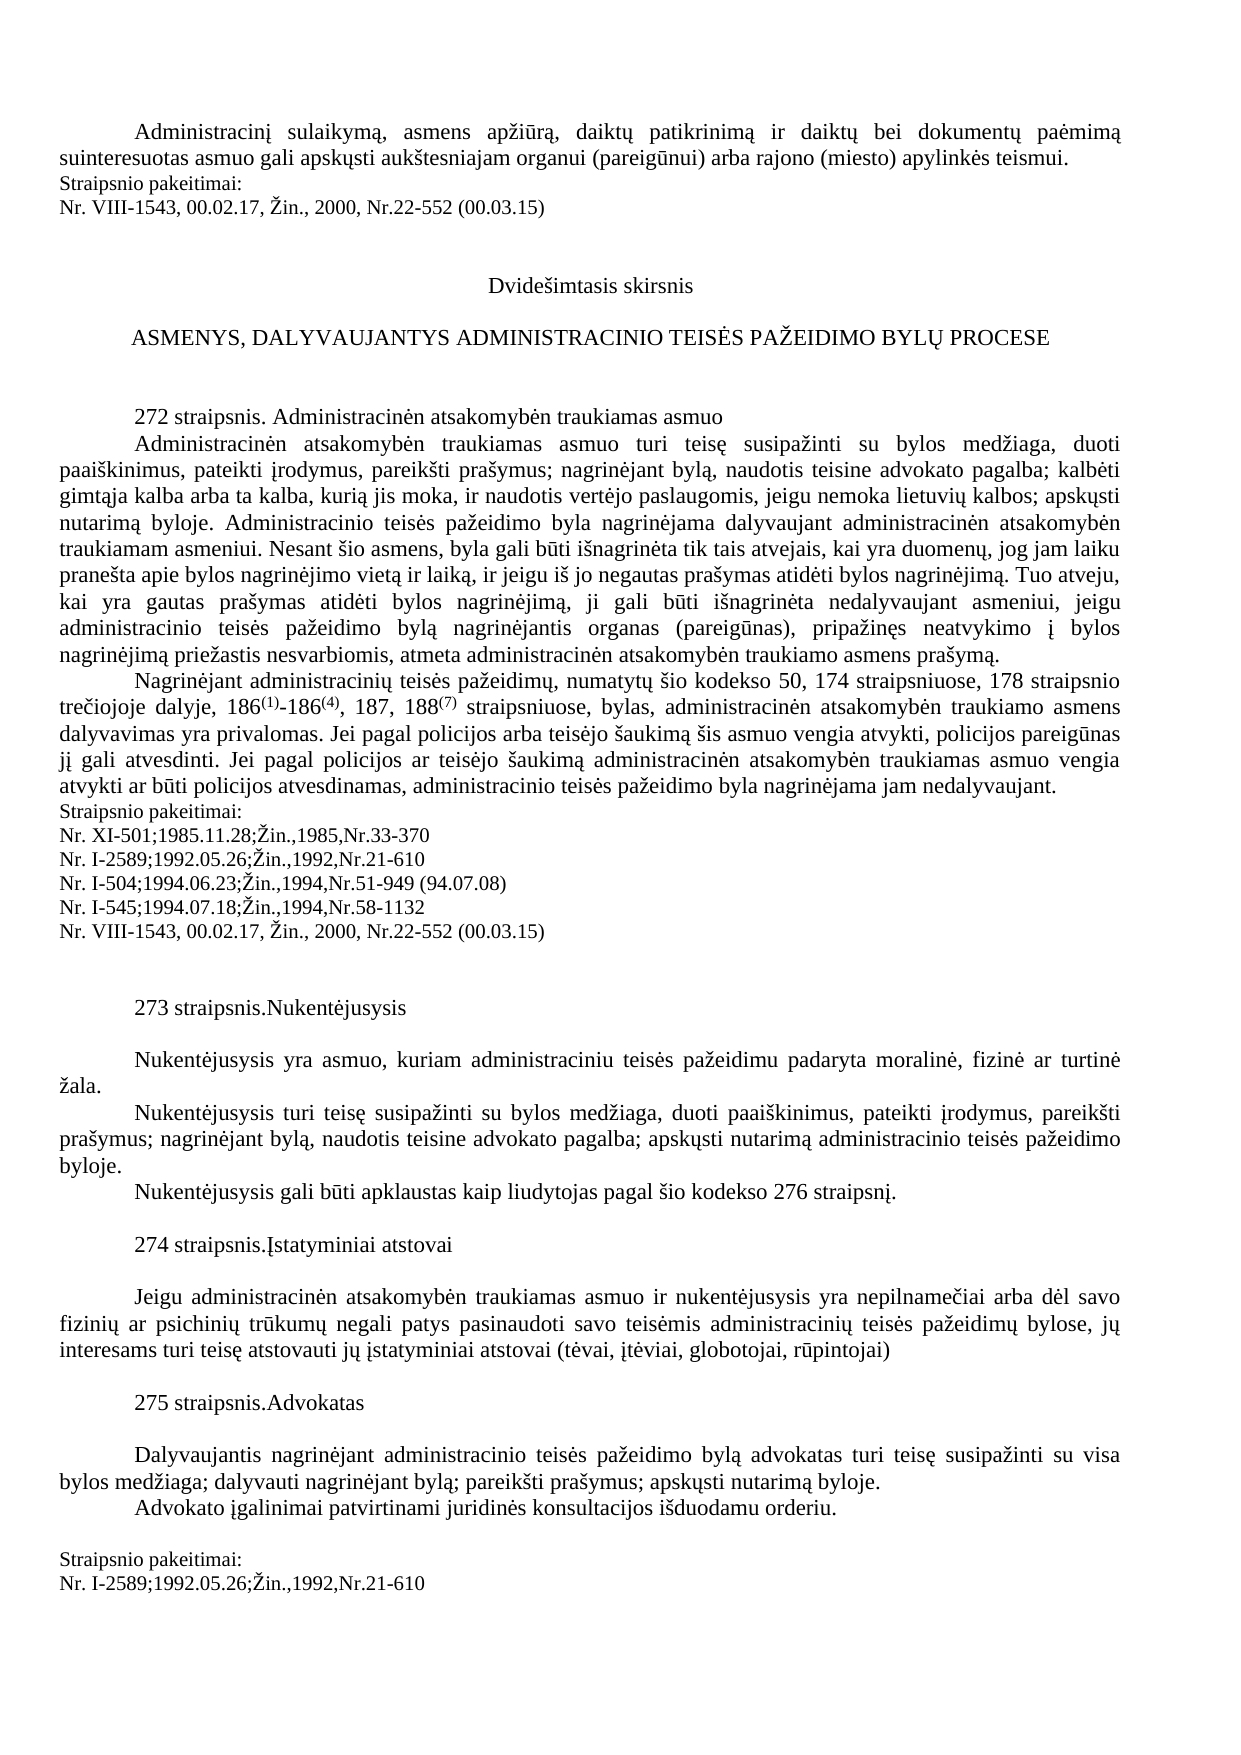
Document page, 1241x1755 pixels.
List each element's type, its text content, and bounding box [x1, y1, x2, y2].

text Nr. I-2589;1992.05.26;Žin.,1992,Nr.21-610 [59, 1571, 1122, 1595]
text Jeigu administracinėn atsakomybėn traukiamas asmuo ir nukentėjusysis yra nepilnamečiai arba dėl savo fizinių ar psichinių trūkumų negali patys pasinaudoti savo teisėmis administracinių teisės pažeidimų bylose, jų interesams turi teisę atstovauti jų įstatyminiai atstovai (tėvai, įtėviai, globotojai, rūpintojai) [59, 1283, 1122, 1362]
text Nukentėjusysis yra asmuo, kuriam administraciniu teisės pažeidimu padaryta moralinė, fizinė ar turtinė žala. [59, 1046, 1122, 1099]
text Nukentėjusysis gali būti apklaustas kaip liudytojas pagal šio kodekso 276 straipsnį. [59, 1178, 1122, 1204]
text Administracinėn atsakomybėn traukiamas asmuo turi teisę susipažinti su bylos medžiaga, duoti paaiškinimus, pateikti įrodymus, pareikšti prašymus; nagrinėjant bylą, naudotis teisine advokato pagalba; kalbėti gimtąja kalba arba ta kalba, kurią jis moka, ir naudotis vertėjo paslaugomis, jeigu nemoka lietuvių kalbos; apskųsti nutarimą byloje. Administracinio teisės pažeidimo byla nagrinėjama dalyvaujant administracinėn atsakomybėn traukiamam asmeniui. Nesant šio asmens, byla gali būti išnagrinėta tik tais atvejais, kai yra duomenų, jog jam laiku pranešta apie bylos nagrinėjimo vietą ir laiką, ir jeigu iš jo negautas prašymas atidėti bylos nagrinėjimą. Tuo atveju, kai yra gautas prašymas atidėti bylos nagrinėjimą, ji gali būti išnagrinėta nedalyvaujant asmeniui, jeigu administracinio teisės pažeidimo bylą nagrinėjantis organas (pareigūnas), pripažinęs neatvykimo į bylos nagrinėjimą priežastis nesvarbiomis, atmeta administracinėn atsakomybėn traukiamo asmens prašymą. [59, 430, 1122, 667]
text Straipsnio pakeitimai: [59, 171, 1122, 195]
text 273 straipsnis.Nukentėjusysis [59, 993, 1122, 1020]
text 272 straipsnis. Administracinėn atsakomybėn traukiamas asmuo [59, 403, 1122, 430]
text Nr. VIII-1543, 00.02.17, Žin., 2000, Nr.22-552 (00.03.15) [59, 195, 1122, 219]
text Straipsnio pakeitimai: [59, 799, 1122, 823]
text Nr. XI-501;1985.11.28;Žin.,1985,Nr.33-370 [59, 823, 1122, 847]
text Nr. I-504;1994.06.23;Žin.,1994,Nr.51-949 (94.07.08) [59, 871, 1122, 895]
text Nr. I-545;1994.07.18;Žin.,1994,Nr.58-1132 [59, 895, 1122, 919]
text 275 straipsnis.Advokatas [59, 1389, 1122, 1415]
text Advokato įgalinimai patvirtinami juridinės konsultacijos išduodamu orderiu. [59, 1494, 1122, 1521]
text Nr. I-2589;1992.05.26;Žin.,1992,Nr.21-610 [59, 847, 1122, 871]
text Nukentėjusysis turi teisę susipažinti su bylos medžiaga, duoti paaiškinimus, pateikti įrodymus, pareikšti prašymus; nagrinėjant bylą, naudotis teisine advokato pagalba; apskųsti nutarimą administracinio teisės pažeidimo byloje. [59, 1099, 1122, 1178]
text Dvidešimtasis skirsnis [59, 272, 1122, 298]
text ASMENYS, DALYVAUJANTYS ADMINISTRACINIO TEISĖS PAŽEIDIMO BYLŲ PROCESE [59, 324, 1122, 351]
text Straipsnio pakeitimai: [59, 1547, 1122, 1571]
text Administracinį sulaikymą, asmens apžiūrą, daiktų patikrinimą ir daiktų bei dokumentų paėmimą suinteresuotas asmuo gali apskųsti aukštesniajam organui (pareigūnui) arba rajono (miesto) apylinkės teismui. [59, 118, 1122, 171]
text 274 straipsnis.Įstatyminiai atstovai [59, 1231, 1122, 1257]
text Nagrinėjant administracinių teisės pažeidimų, numatytų šio kodekso 50, 174 straipsniuose, 178 straipsnio trečiojoje dalyje, 186(1)-186(4), 187, 188(7) straipsniuose, bylas, administracinėn atsakomybėn traukiamo asmens dalyvavimas yra privalomas. Jei pagal policijos arba teisėjo šaukimą šis asmuo vengia atvykti, policijos pareigūnas jį gali atvesdinti. Jei pagal policijos ar teisėjo šaukimą administracinėn atsakomybėn traukiamas asmuo vengia atvykti ar būti policijos atvesdinamas, administracinio teisės pažeidimo byla nagrinėjama jam nedalyvaujant. [59, 667, 1122, 799]
text Nr. VIII-1543, 00.02.17, Žin., 2000, Nr.22-552 (00.03.15) [59, 919, 1122, 943]
text Dalyvaujantis nagrinėjant administracinio teisės pažeidimo bylą advokatas turi teisę susipažinti su visa bylos medžiaga; dalyvauti nagrinėjant bylą; pareikšti prašymus; apskųsti nutarimą byloje. [59, 1442, 1122, 1494]
